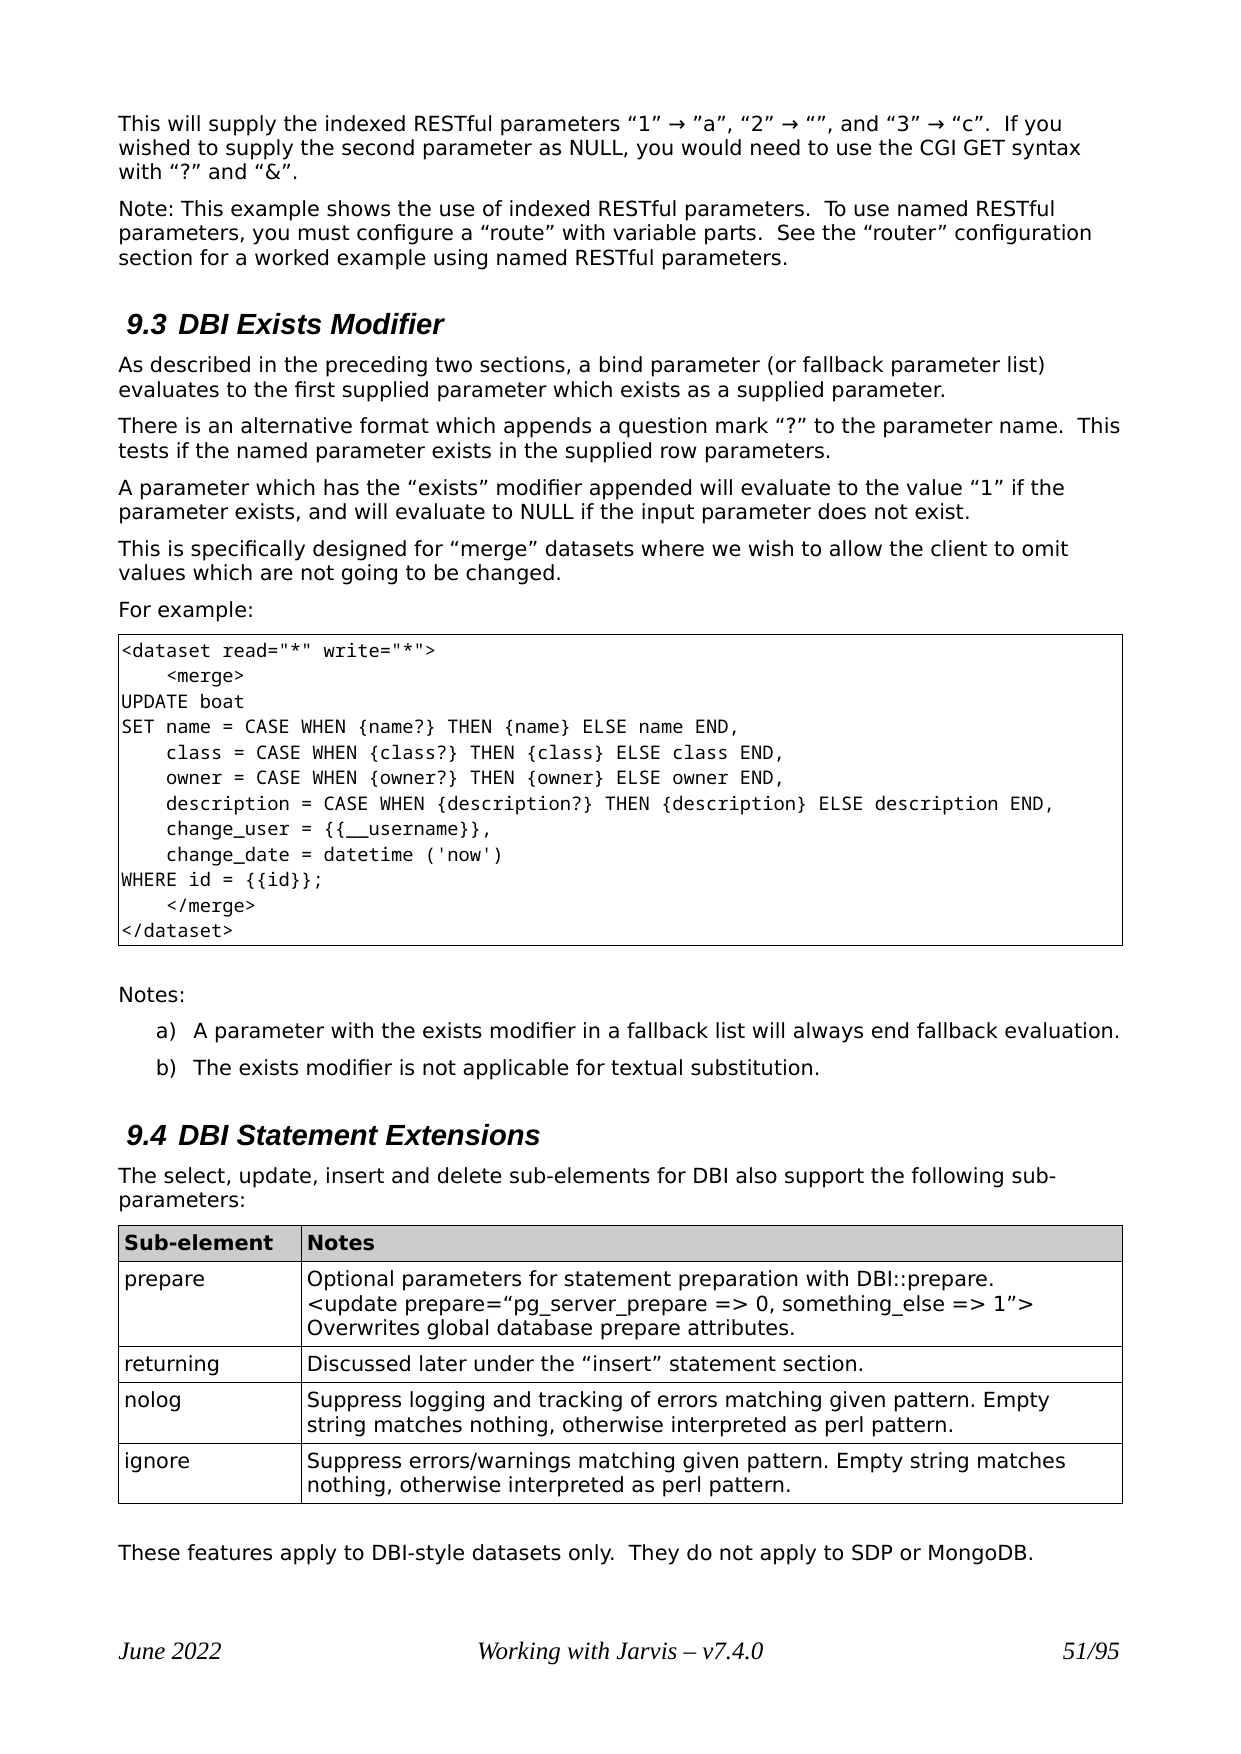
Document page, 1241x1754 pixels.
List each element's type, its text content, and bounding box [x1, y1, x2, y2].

text class = CASE WHEN {class?} THEN {class} ELSE class END, [119, 736, 1122, 762]
table_cell Discussed later under the “insert” statement section. [302, 1347, 1122, 1382]
text Notes: [118, 983, 1122, 1007]
text This is specifically designed for “merge” datasets where we wish to allow the client to omit values which are not going to be changed. [118, 537, 1122, 585]
text There is an alternative format which appends a question mark “?” to the parameter name. This tests if the named parameter exists in the supplied row parameters. [118, 414, 1122, 463]
subtitle DBI Exists Modifier [118, 307, 1122, 341]
text As described in the preceding two sections, a bind parameter (or fallback parameter list) evaluates to the first supplied parameter which exists as a supplied parameter. [118, 353, 1122, 402]
table_cell Optional parameters for statement preparation with DBI::prepare. <update prepare=“pg_server_prepare => 0, something_else => 1”> Overwrites global database prepare attributes. [302, 1262, 1122, 1346]
table_cell ignore [119, 1444, 301, 1503]
text Note: This example shows the use of indexed RESTful parameters. To use named RESTful parameters, you must configure a “route” with variable parts. See the “router” configuration section for a worked example using named RESTful parameters. [118, 197, 1122, 270]
text These features apply to DBI-style datasets only. They do not apply to SDP or MongoDB. [118, 1541, 1122, 1565]
text <dataset read="*" write="*"> [119, 635, 1122, 660]
text description = CASE WHEN {description?} THEN {description} ELSE description END, [119, 787, 1122, 813]
table_cell Suppress errors/warnings matching given pattern. Empty string matches nothing, otherwise interpreted as perl pattern. [302, 1444, 1122, 1503]
text SET name = CASE WHEN {name?} THEN {name} ELSE name END, [119, 711, 1122, 736]
text </dataset> [119, 915, 1122, 945]
text owner = CASE WHEN {owner?} THEN {owner} ELSE owner END, [119, 762, 1122, 787]
text For example: [118, 598, 1122, 622]
table_cell prepare [119, 1262, 301, 1346]
text UPDATE boat [119, 685, 1122, 711]
table_cell returning [119, 1347, 301, 1382]
subtitle DBI Statement Extensions [118, 1118, 1122, 1151]
text A parameter which has the “exists” modifier appended will evaluate to the value “1” if the parameter exists, and will evaluate to NULL if the input parameter does not exist. [118, 476, 1122, 524]
list The exists modifier is not applicable for textual substitution. [156, 1056, 1122, 1080]
table_header Notes [302, 1226, 1122, 1261]
text change_user = {{__username}}, [119, 813, 1122, 838]
table_cell Suppress logging and tracking of errors matching given pattern. Empty string matches nothing, otherwise interpreted as perl pattern. [302, 1383, 1122, 1443]
text The select, update, insert and delete sub-elements for DBI also support the following sub-parameters: [118, 1164, 1122, 1212]
text <merge> [119, 660, 1122, 685]
table_header Sub-element [119, 1226, 301, 1261]
text </merge> [119, 889, 1122, 915]
text This will supply the indexed RESTful parameters “1” → ”a”, “2” → “”, and “3” → “c”. If you wished to supply the second parameter as NULL, you would need to use the CGI GET syntax with “?” and “&”. [118, 112, 1122, 184]
text change_date = datetime ('now') [119, 838, 1122, 864]
list A parameter with the exists modifier in a fallback list will always end fallback evaluation. [156, 1019, 1122, 1044]
table_cell nolog [119, 1383, 301, 1443]
text WHERE id = {{id}}; [119, 864, 1122, 889]
